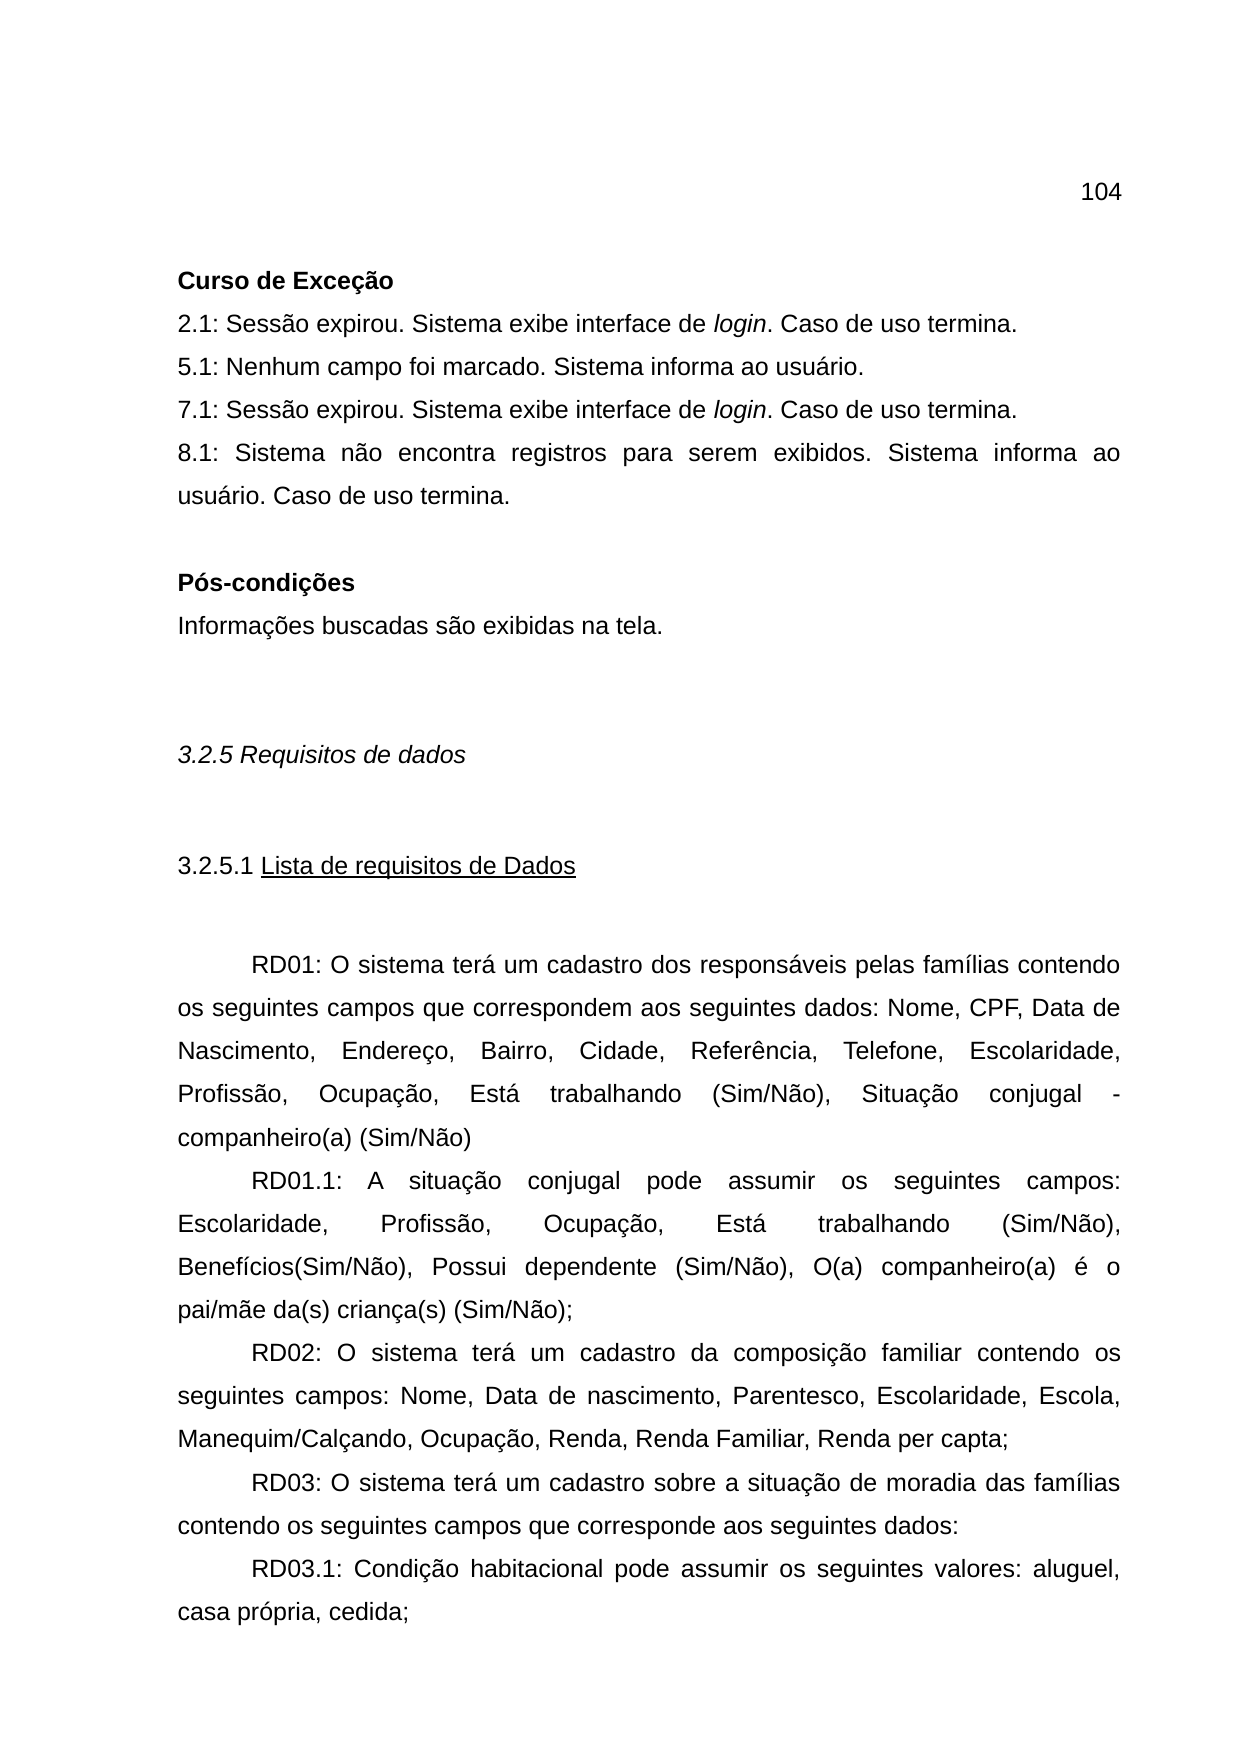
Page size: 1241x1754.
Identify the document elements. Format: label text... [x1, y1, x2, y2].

text RD03: O sistema terá um cadastro sobre a situação de moradia das famílias contendo os seguintes campos que corresponde aos seguintes dados: [177, 1468, 1122, 1539]
text RD01: O sistema terá um cadastro dos responsáveis pelas famílias contendo os seguintes campos que correspondem aos seguintes dados: Nome, CPF, Data de Nascimento, Endereço, Bairro, Cidade, Referência, Telefone, Escolaridade, Profissão, Ocupação, Está trabalhando (Sim/Não), Situação conjugal - companheiro(a) (Sim/Não) [177, 950, 1122, 1151]
text 8.1: Sistema não encontra registros para serem exibidos. Sistema informa ao usuário. Caso de uso termina. [177, 438, 1122, 510]
text Curso de Exceção [177, 266, 1122, 294]
text RD01.1: A situação conjugal pode assumir os seguintes campos: Escolaridade, Profissão, Ocupação, Está trabalhando (Sim/Não), Benefícios(Sim/Não), Possui dependente (Sim/Não), O(a) companheiro(a) é o pai/mãe da(s) criança(s) (Sim/Não); [177, 1166, 1122, 1324]
text RD03.1: Condição habitacional pode assumir os seguintes valores: aluguel, casa própria, cedida; [177, 1554, 1122, 1626]
text Informações buscadas são exibidas na tela. [177, 611, 1122, 639]
text 2.1: Sessão expirou. Sistema exibe interface de login. Caso de uso termina. [177, 309, 1122, 338]
text 3.2.5 Requisitos de dados [177, 740, 1122, 769]
text 5.1: Nenhum campo foi marcado. Sistema informa ao usuário. [177, 352, 1122, 381]
subtitle 3.2.5.1 Lista de requisitos de Dados [177, 851, 1122, 880]
text RD02: O sistema terá um cadastro da composição familiar contendo os seguintes campos: Nome, Data de nascimento, Parentesco, Escolaridade, Escola, Manequim/Calçando, Ocupação, Renda, Renda Familiar, Renda per capta; [177, 1338, 1122, 1453]
text 7.1: Sessão expirou. Sistema exibe interface de login. Caso de uso termina. [177, 395, 1122, 424]
text Pós-condições [177, 568, 1122, 596]
